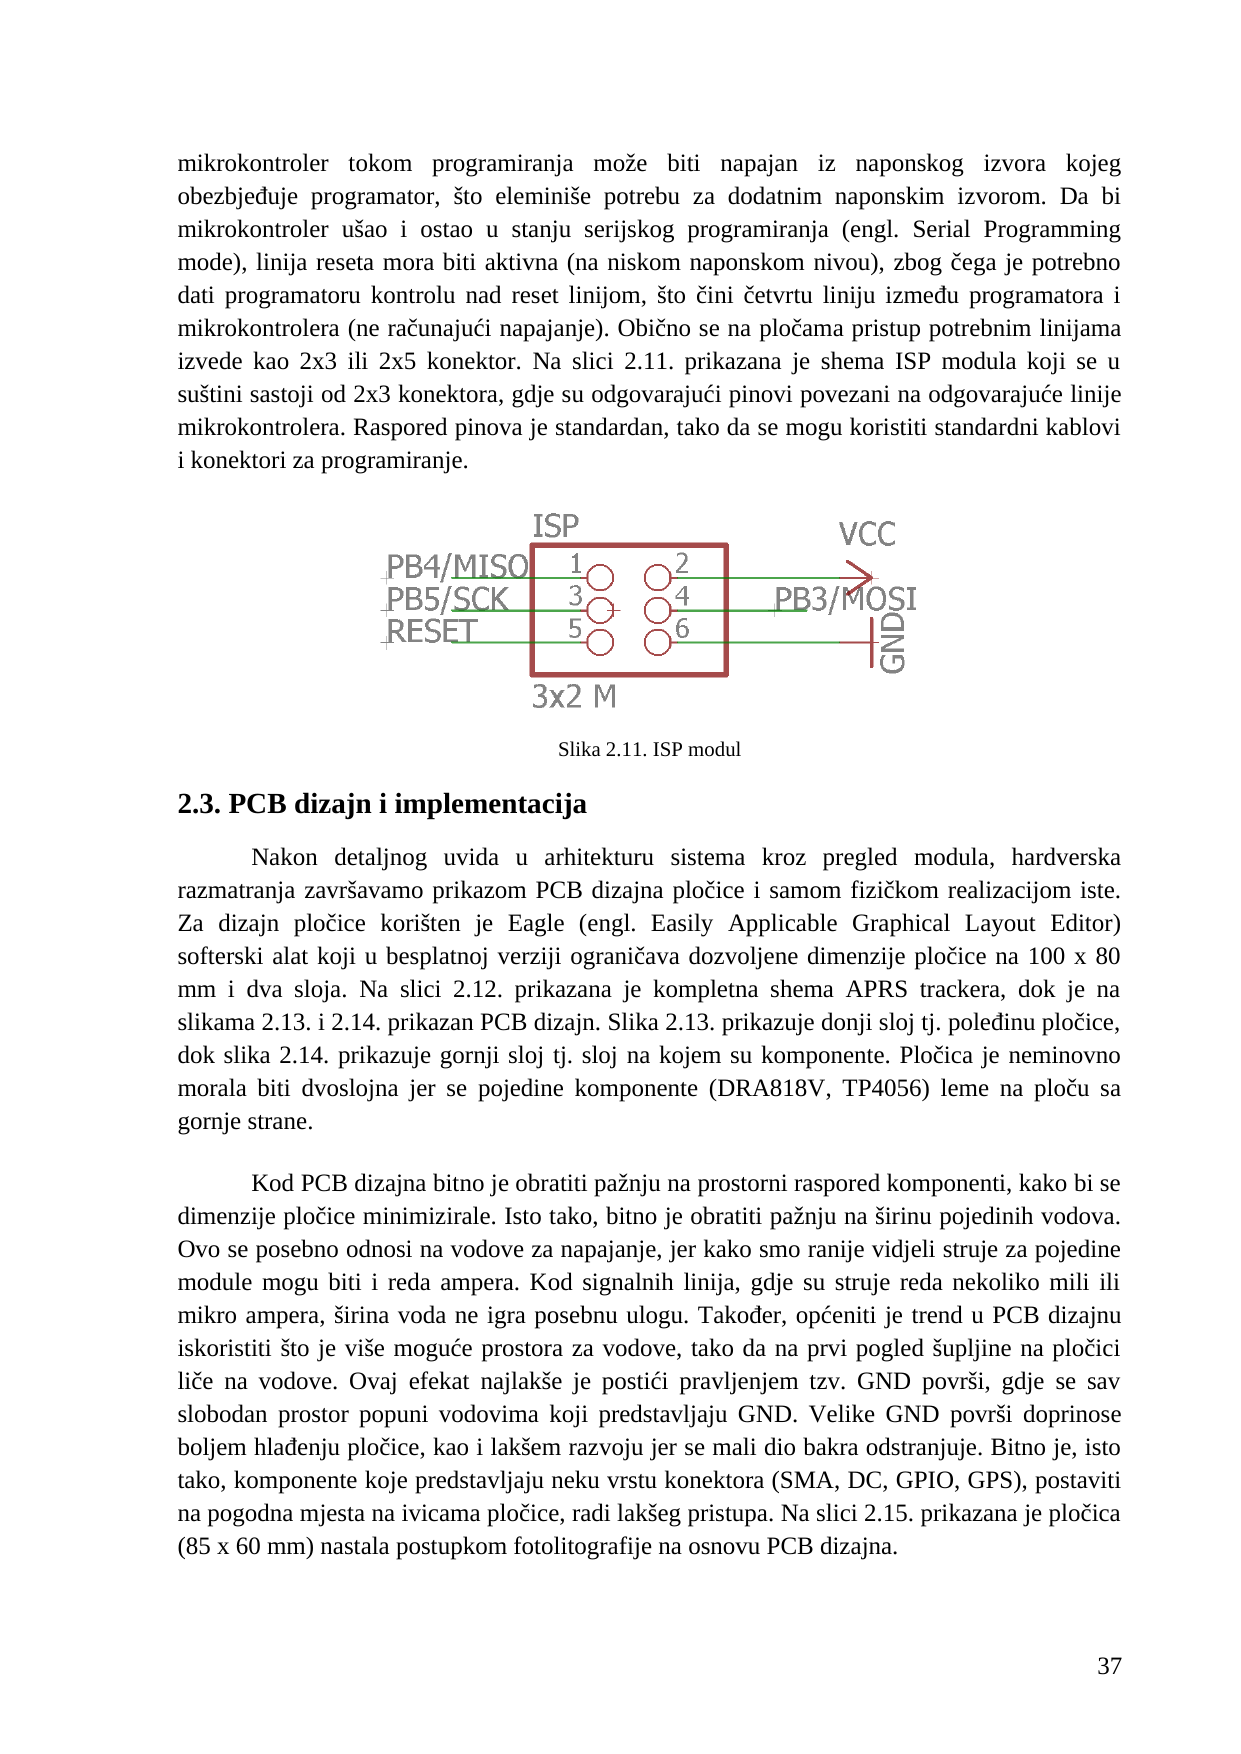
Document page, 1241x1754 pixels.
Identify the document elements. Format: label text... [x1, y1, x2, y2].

text Slika 2.11. ISP modul [177, 737, 1122, 761]
text Nakon detaljnog uvida u arhitekturu sistema kroz pregled modula, hardverska razmatranja završavamo prikazom PCB dizajna pločice i samom fizičkom realizacijom iste. Za dizajn pločice korišten je Eagle (engl. Easily Applicable Graphical Layout Editor) softerski alat koji u besplatnoj verziji ograničava dozvoljene dimenzije pločice na 100 x 80 mm i dva sloja. Na slici 2.12. prikazana je kompletna shema APRS trackera, dok je na slikama 2.13. i 2.14. prikazan PCB dizajn. Slika 2.13. prikazuje donji sloj tj. poleđinu pločice, dok slika 2.14. prikazuje gornji sloj tj. sloj na kojem su komponente. Pločica je neminovno morala biti dvoslojna jer se pojedine komponente (DRA818V, TP4056) leme na ploču sa gornje strane. [177, 842, 1122, 1135]
picture [372, 506, 928, 714]
subtitle 2.3. PCB dizajn i implementacija [177, 786, 1122, 819]
text Kod PCB dizajna bitno je obratiti pažnju na prostorni raspored komponenti, kako bi se dimenzije pločice minimizirale. Isto tako, bitno je obratiti pažnju na širinu pojedinih vodova. Ovo se posebno odnosi na vodove za napajanje, jer kako smo ranije vidjeli struje za pojedine module mogu biti i reda ampera. Kod signalnih linija, gdje su struje reda nekoliko mili ili mikro ampera, širina voda ne igra posebnu ulogu. Također, općeniti je trend u PCB dizajnu iskoristiti što je više moguće prostora za vodove, tako da na prvi pogled šupljine na pločici liče na vodove. Ovaj efekat najlakše je postići pravljenjem tzv. GND površi, gdje se sav slobodan prostor popuni vodovima koji predstavljaju GND. Velike GND površi doprinose boljem hlađenju pločice, kao i lakšem razvoju jer se mali dio bakra odstranjuje. Bitno je, isto tako, komponente koje predstavljaju neku vrstu konektora (SMA, DC, GPIO, GPS), postaviti na pogodna mjesta na ivicama pločice, radi lakšeg pristupa. Na slici 2.15. prikazana je pločica (85 x 60 mm) nastala postupkom fotolitografije na osnovu PCB dizajna. [177, 1168, 1122, 1560]
text mikrokontroler tokom programiranja može biti napajan iz naponskog izvora kojeg obezbjeđuje programator, što eleminiše potrebu za dodatnim naponskim izvorom. Da bi mikrokontroler ušao i ostao u stanju serijskog programiranja (engl. Serial Programming mode), linija reseta mora biti aktivna (na niskom naponskom nivou), zbog čega je potrebno dati programatoru kontrolu nad reset linijom, što čini četvrtu liniju između programatora i mikrokontrolera (ne računajući napajanje). Obično se na pločama pristup potrebnim linijama izvede kao 2x3 ili 2x5 konektor. Na slici 2.11. prikazana je shema ISP modula koji se u suštini sastoji od 2x3 konektora, gdje su odgovarajući pinovi povezani na odgovarajuće linije mikrokontrolera. Raspored pinova je standardan, tako da se mogu koristiti standardni kablovi i konektori za programiranje. [177, 148, 1122, 474]
